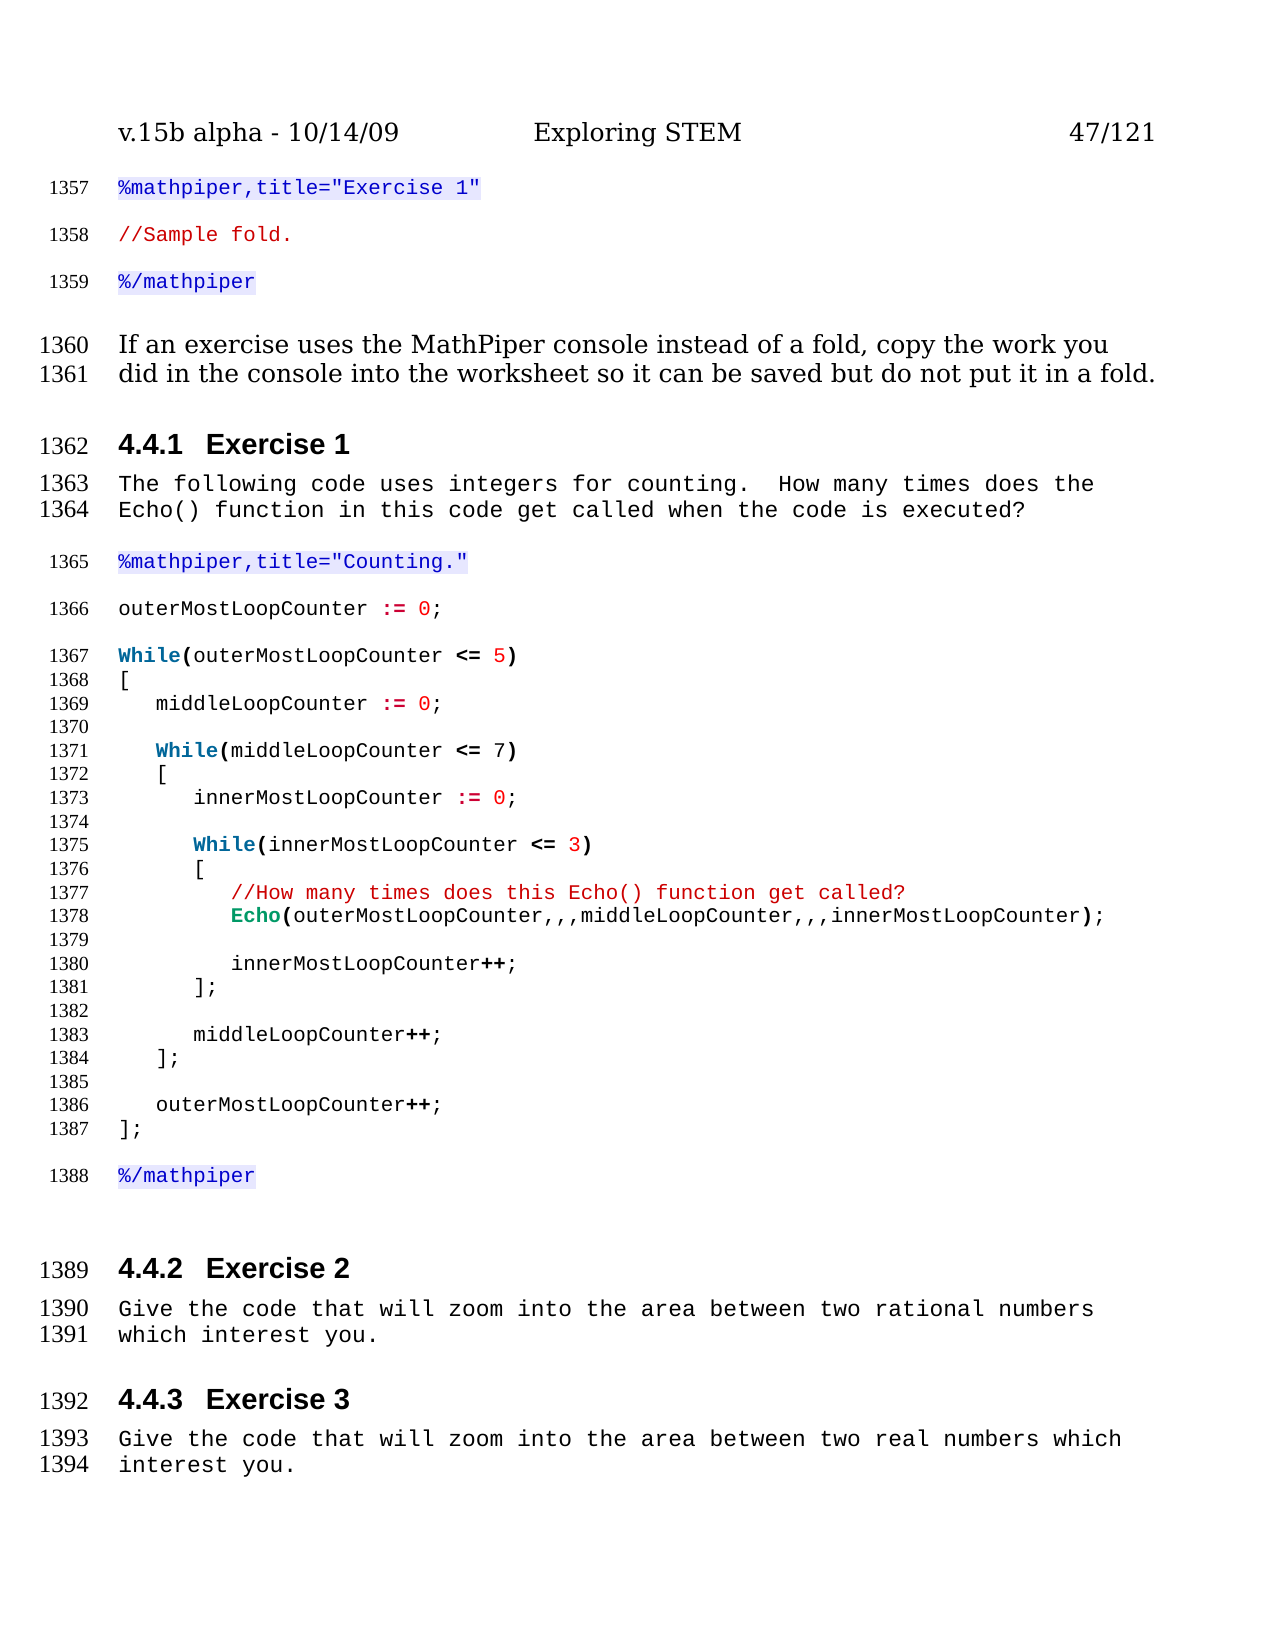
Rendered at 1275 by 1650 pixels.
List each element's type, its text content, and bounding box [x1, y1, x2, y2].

text ]; [118, 976, 1157, 1000]
text ]; [118, 1118, 1157, 1142]
text middleLoopCounter := 0; [118, 692, 1157, 716]
text outerMostLoopCounter := 0; [118, 598, 1157, 622]
text %mathpiper,title="Exercise 1" [118, 177, 1157, 200]
text innerMostLoopCounter := 0; [118, 787, 1157, 811]
text %mathpiper,title="Counting." [118, 551, 1157, 574]
subtitle Exercise 3 [118, 1382, 1157, 1416]
text //Sample fold. [118, 224, 1157, 248]
text [ [118, 669, 1157, 692]
text While(middleLoopCounter <= 7) [118, 740, 1157, 763]
text %/mathpiper [118, 271, 1157, 295]
text Echo(outerMostLoopCounter,,,middleLoopCounter,,,innerMostLoopCounter); [118, 905, 1157, 929]
text [ [118, 858, 1157, 882]
text outerMostLoopCounter++; [118, 1094, 1157, 1118]
subtitle Exercise 2 [118, 1252, 1157, 1285]
subtitle Exercise 1 [118, 427, 1157, 461]
text While(outerMostLoopCounter <= 5) [118, 645, 1157, 669]
text //How many times does this Echo() function get called? [118, 882, 1157, 905]
text If an exercise uses the MathPiper console instead of a fold, copy the work you did in the console into the worksheet so it can be saved but do not put it in a fold. [118, 330, 1157, 388]
text [ [118, 763, 1157, 787]
text middleLoopCounter++; [118, 1023, 1157, 1047]
text Give the code that will zoom into the area between two real numbers which interest you. [118, 1427, 1157, 1479]
text Give the code that will zoom into the area between two rational numbers which interest you. [118, 1297, 1157, 1349]
text innerMostLoopCounter++; [118, 953, 1157, 976]
text %/mathpiper [118, 1165, 1157, 1189]
text ]; [118, 1047, 1157, 1071]
text While(innerMostLoopCounter <= 3) [118, 834, 1157, 858]
text The following code uses integers for counting. How many times does the Echo() function in this code get called when the code is executed? [118, 473, 1157, 525]
